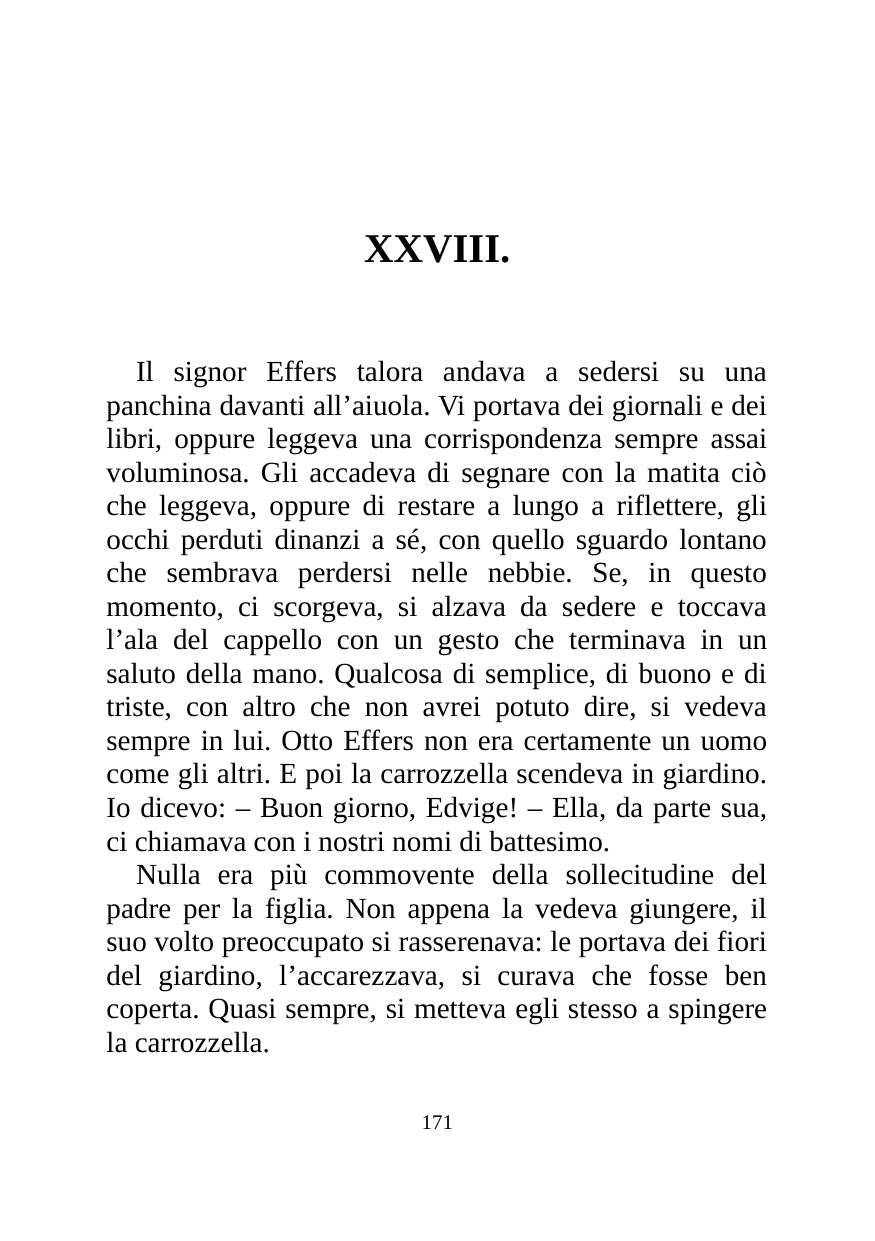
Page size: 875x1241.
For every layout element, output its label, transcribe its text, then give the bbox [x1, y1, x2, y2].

text Nulla era più commovente della sollecitudine del padre per la figlia. Non appena la vedeva giungere, il suo volto preoccupato si rasserenava: le portava dei fiori del giardino, l’accarezzava, si curava che fosse ben coperta. Quasi sempre, si metteva egli stesso a spingere la carrozzella. [106, 857, 768, 1058]
text Il signor Effers talora andava a sedersi su una panchina davanti all’aiuola. Vi portava dei giornali e dei libri, oppure leggeva una corrispondenza sempre assai voluminosa. Gli accadeva di segnare con la matita ciò che leggeva, oppure di restare a lungo a riflettere, gli occhi perduti dinanzi a sé, con quello sguardo lontano che sembrava perdersi nelle nebbie. Se, in questo momento, ci scorgeva, si alzava da sedere e toccava l’ala del cappello con un gesto che terminava in un saluto della mano. Qualcosa di semplice, di buono e di triste, con altro che non avrei potuto dire, si vedeva sempre in lui. Otto Effers non era certamente un uomo come gli altri. E poi la carrozzella scendeva in giardino. Io dicevo: – Buon giorno, Edvige! – Ella, da parte sua, ci chiamava con i nostri nomi di battesimo. [106, 354, 768, 857]
subtitle XXVIII. [106, 224, 768, 271]
